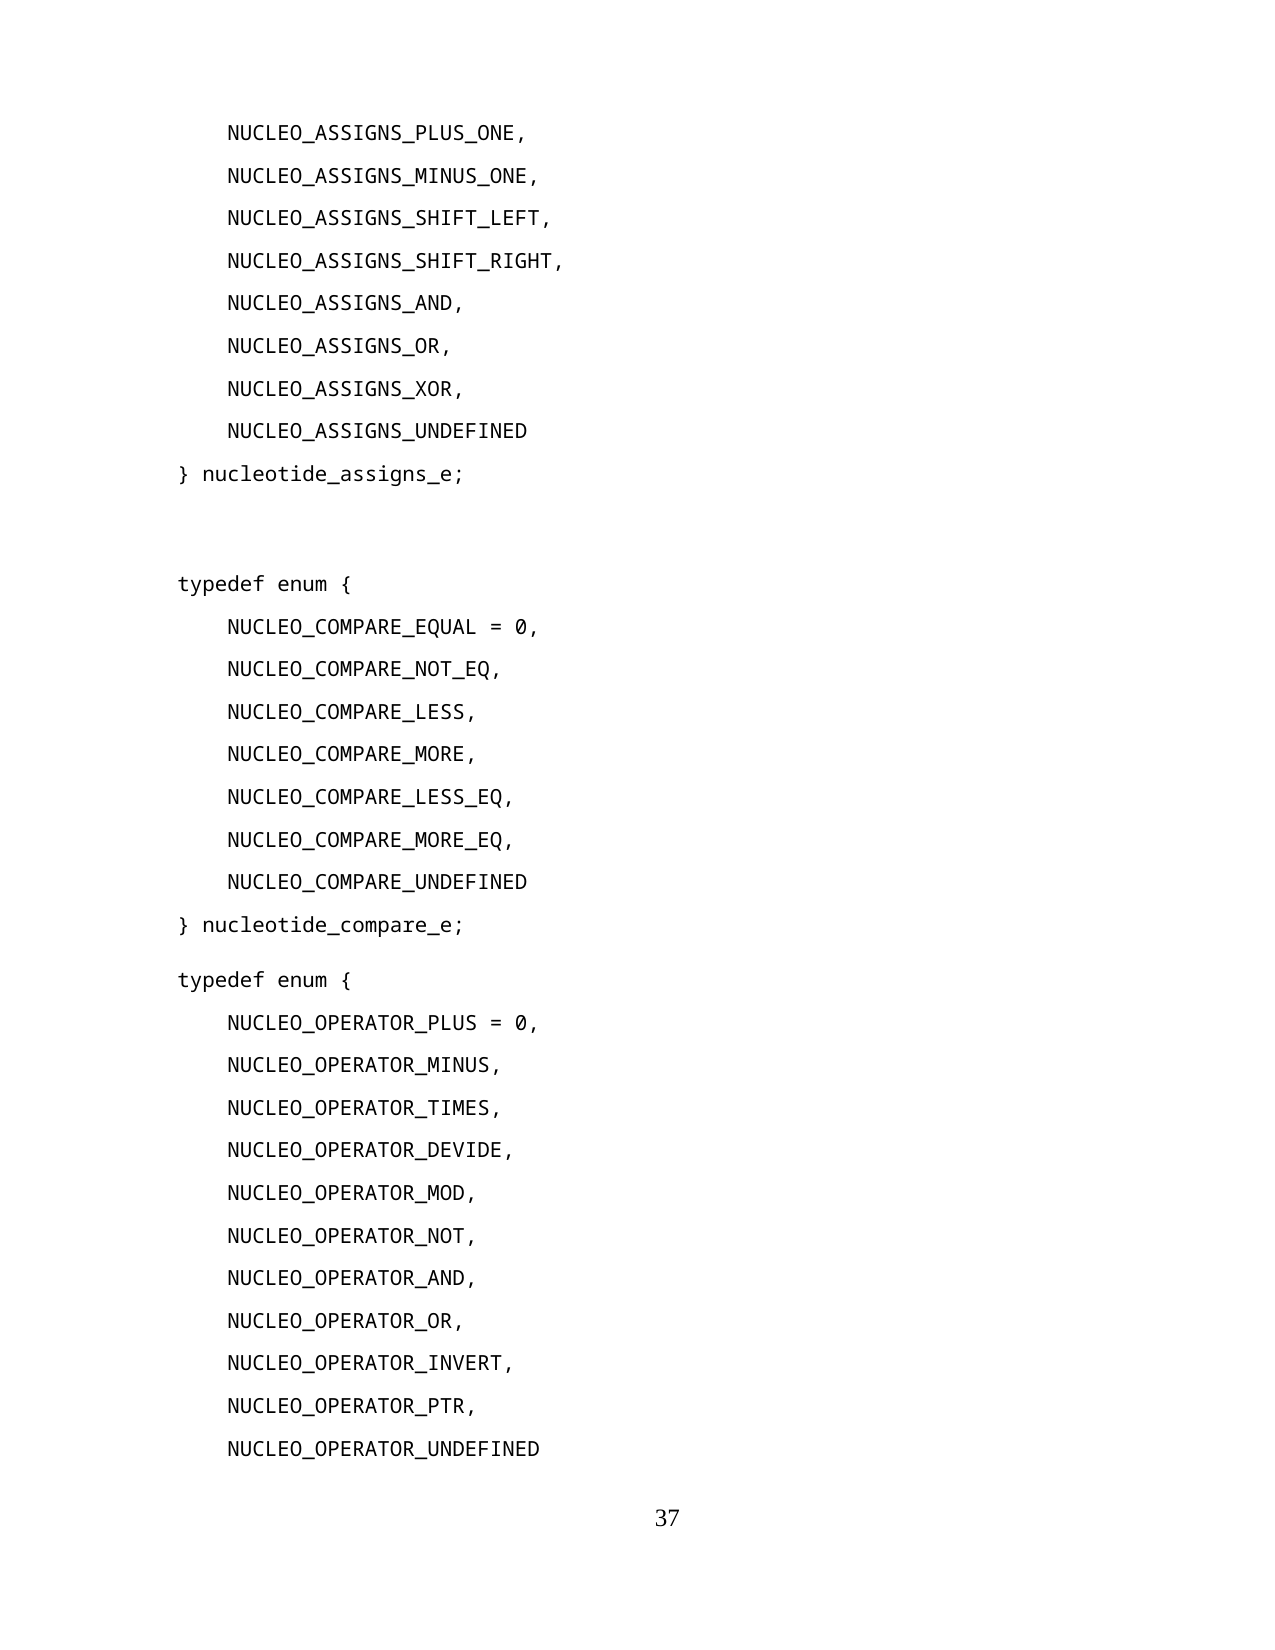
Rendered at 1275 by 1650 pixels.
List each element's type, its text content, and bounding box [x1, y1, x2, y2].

text NUCLEO_ASSIGNS_PLUS_ONE, NUCLEO_ASSIGNS_MINUS_ONE, NUCLEO_ASSIGNS_SHIFT_LEFT, NUCLEO_ASSIGNS_SHIFT_RIGHT, NUCLEO_ASSIGNS_AND, NUCLEO_ASSIGNS_OR, NUCLEO_ASSIGNS_XOR, NUCLEO_ASSIGNS_UNDEFINED } nucleotide_assigns_e; [177, 118, 1157, 487]
text typedef enum { NUCLEO_COMPARE_EQUAL = 0, NUCLEO_COMPARE_NOT_EQ, NUCLEO_COMPARE_LESS, NUCLEO_COMPARE_MORE, NUCLEO_COMPARE_LESS_EQ, NUCLEO_COMPARE_MORE_EQ, NUCLEO_COMPARE_UNDEFINED } nucleotide_compare_e; [177, 569, 1157, 938]
text typedef enum { NUCLEO_OPERATOR_PLUS = 0, NUCLEO_OPERATOR_MINUS, NUCLEO_OPERATOR_TIMES, NUCLEO_OPERATOR_DEVIDE, NUCLEO_OPERATOR_MOD, NUCLEO_OPERATOR_NOT, NUCLEO_OPERATOR_AND, NUCLEO_OPERATOR_OR, NUCLEO_OPERATOR_INVERT, NUCLEO_OPERATOR_PTR, NUCLEO_OPERATOR_UNDEFINED [177, 965, 1157, 1462]
